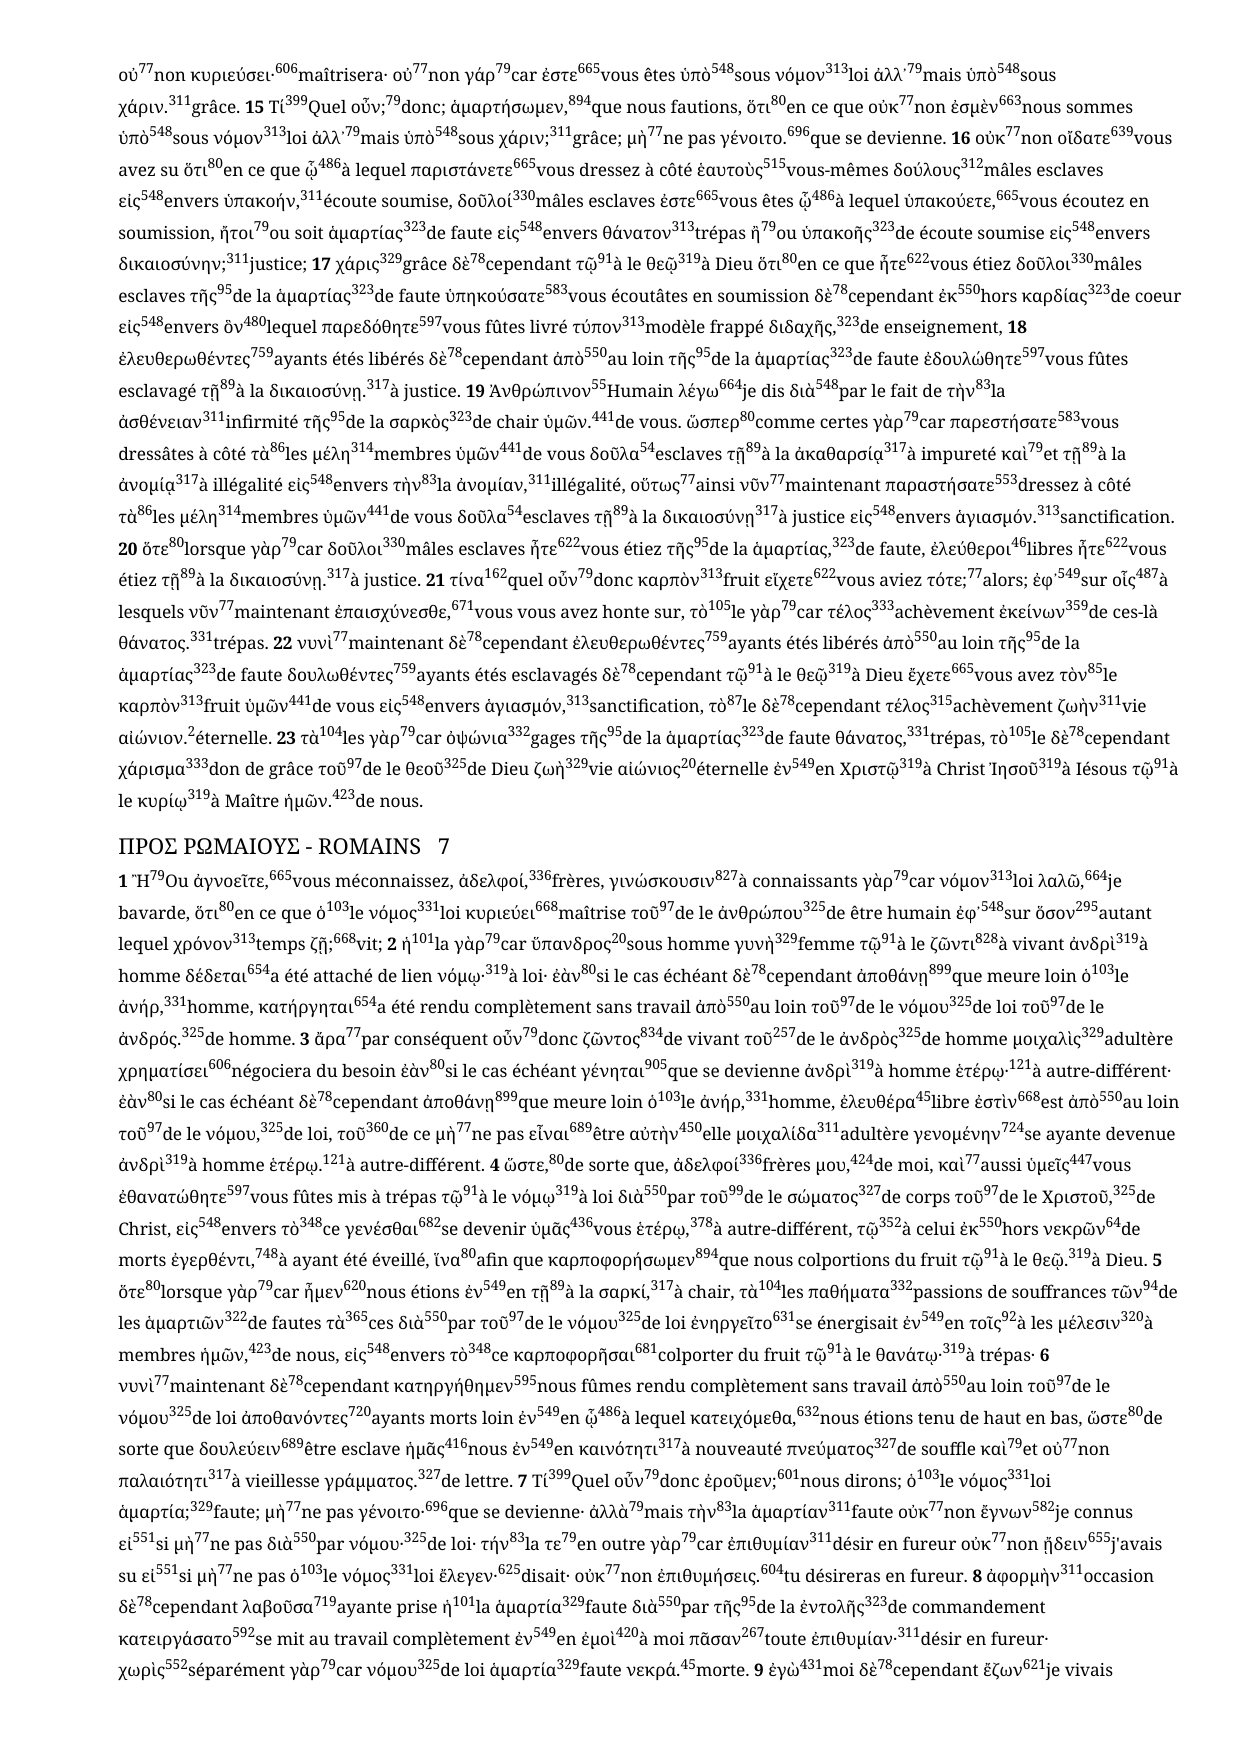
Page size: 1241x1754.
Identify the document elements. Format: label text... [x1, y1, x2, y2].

text ΠΡΟΣ ΡΩΜΑΙΟΥΣ - ROMAINS 7 [118, 831, 1181, 861]
text 1 Τί399Quel οὖν79donc ἐροῦμεν;601nous dirons; ἐπιμένωμεν916que nous restions sur τῇ89à la ἁμαρτίᾳ,317à faute, ἵνα80afin que ἡ101la χάρις329grâce πλεονάσῃ;899que fasse plus nombreux; 2 μὴ77ne pas γένοιτο.696que se devienne. οἵτινες497lesquels des quelconques ἀπεθάνομεν581nous mourûmes loin τῇ89à la ἁμαρτίᾳ,317à faute, πῶς77comment? ἔτι77encore ζήσομεν601nous vivrons ἐν549en αὐτῇ;456à elle; 3 ἢ79ou ἀγνοεῖτε665vous méconnaissez ὅτι,80en ce que, ὅσοι497autant lesquels ἐβαπτίσθημεν595nous fûmes baptisé εἰς548envers Χριστὸν313Christ Ἰησοῦν,313Iésous, εἰς548envers τὸν85le θάνατον313trépas αὐτοῦ464de lui ἐβαπτίσθημεν;595nous fûmes baptisé; 4 συνετάφημεν595nous fûmes enseveli avec οὖν79donc αὐτῷ458à lui διὰ550par τοῦ99de le βαπτίσματος327de baptême εἰς548envers τὸν85le θάνατον,313trépas, ἵνα80afin que ὥσπερ80comme certes ἠγέρθη600fut éveillé Χριστὸς331Christ ἐκ550hors νεκρῶν64de morts διὰ550par τῆς95de la δόξης323de gloire τοῦ97de le πατρός,325de père, οὕτως77ainsi καὶ77aussi ἡμεῖς430nous ἐν549en καινότητι317à nouveauté ζωῆς323de vie περιπατήσωμεν.894que nous piétinions autour. 5 εἰ80si γὰρ79car σύμφυτοι46poussés avec γεγόναμεν637nous avons devenus τῷ93à le ὁμοιώματι321à similitude τοῦ97de le θανάτου325de trépas αὐτοῦ,464de lui, ἀλλὰ79mais καὶ77aussi τῆς95de la ἀναστάσεως323de redressement ἐσόμεθα·607nous nous serons· 6 τοῦτο348ce-ci γινώσκοντες839connaissants ὅτι80en ce que ὁ103le παλαιὸς71vieil ἡμῶν423de nous ἄνθρωπος331être humain συνεσταυρώθη,600fut crucifié avec, ἵνα80afin que καταργηθῇ911que soit rendu complètement sans travail τὸ105le σῶμα333corps τῆς95de la ἁμαρτίας,323de faute, τοῦ360de ce μηκέτι77ne pas plus δουλεύειν689être esclave ἡμᾶς416nous τῇ89à la ἁμαρτίᾳ·317à faute· 7 ὁ364celui γὰρ79car ἀποθανὼν721ayant mort loin δεδικαίωται654a été justifié ἀπὸ550au loin τῆς95de la ἁμαρτίας.323de faute. 8 εἰ80si δὲ78cependant ἀπεθάνομεν581nous mourûmes loin σὺν549avec Χριστῷ,319à Christ, πιστεύομεν663nous croyons ὅτι80en ce que καὶ77aussi συζήσομεν601nous vivrons avec αὐτῷ,458à lui, 9 εἰδότες782ayants sus ὅτι80en ce que Χριστὸς331Christ ἐγερθεὶς760ayant été éveillé ἐκ550hors νεκρῶν64de morts οὐκέτι77non plus ἀποθνῄσκει,668meurt loin, θάνατος331trépas αὐτοῦ464de lui οὐκέτι77non plus κυριεύει.668maîtrise. 10 ὃ482lequel γὰρ79car ἀπέθανεν,586mourut loin, τῇ89à la ἁμαρτίᾳ317à faute ἀπέθανεν586mourut loin ἐφάπαξ·77sur une fois· ὃ482lequel δὲ78cependant ζῇ,668vit, ζῇ668vit τῷ91à le θεῷ.319à Dieu. 11 οὕτως77ainsi καὶ77aussi ὑμεῖς447vous λογίζεσθε573que vous vous calculez ἑαυτοὺς515vous-mêmes [εἶναι]689[être] νεκροὺς31morts μὲν79certes τῇ89à la ἁμαρτίᾳ317à faute ζῶντας821vivants δὲ78cependant τῷ91à le θεῷ319à Dieu ἐν549en Χριστῷ319à Christ Ἰησοῦ.319à Iésous. 12 Μὴ77Ne pas οὖν79donc βασιλευέτω572soit roi ἡ101la ἁμαρτία329faute ἐν549en τῷ93à le θνητῷ61à mortel ὑμῶν441de vous σώματι321à corps εἰς548envers τὸ348ce ὑπακούειν689écouter en soumission ταῖς88à les ἐπιθυμίαις316à désirs en fureurs αὐτοῦ,466de lui, 13 μηδὲ79ni cependant παριστάνετε569dressez à côté τὰ86les μέλη314membres ὑμῶν441de vous ὅπλα314armes ἀδικίας323de injustice τῇ89à la ἁμαρτίᾳ,317à faute, ἀλλὰ79mais παραστήσατε553dressez à côté ἑαυτοὺς515vous-mêmes τῷ91à le θεῷ319à Dieu ὡσεὶ80comme si ἐκ550hors νεκρῶν64de morts ζῶντας821vivants καὶ79et τὰ86les μέλη314membres ὑμῶν441de vous ὅπλα314armes δικαιοσύνης323de justice τῷ91à le θεῷ.319à Dieu. 14 ἁμαρτία329faute γὰρ79car ὑμῶν441de vous οὐ77non κυριεύσει·606maîtrisera· οὐ77non γάρ79car ἐστε665vous êtes ὑπὸ548sous νόμον313loi ἀλλ᾽79mais ὑπὸ548sous χάριν.311grâce. 15 Τί399Quel οὖν;79donc; ἁμαρτήσωμεν,894que nous fautions, ὅτι80en ce que οὐκ77non ἐσμὲν663nous sommes ὑπὸ548sous νόμον313loi ἀλλ᾽79mais ὑπὸ548sous χάριν;311grâce; μὴ77ne pas γένοιτο.696que se devienne. 16 οὐκ77non οἴδατε639vous avez su ὅτι80en ce que ᾧ486à lequel παριστάνετε665vous dressez à côté ἑαυτοὺς515vous-mêmes δούλους312mâles esclaves εἰς548envers ὑπακοήν,311écoute soumise, δοῦλοί330mâles esclaves ἐστε665vous êtes ᾧ486à lequel ὑπακούετε,665vous écoutez en soumission, ἤτοι79ou soit ἁμαρτίας323de faute εἰς548envers θάνατον313trépas ἢ79ou ὑπακοῆς323de écoute soumise εἰς548envers δικαιοσύνην;311justice; 17 χάρις329grâce δὲ78cependant τῷ91à le θεῷ319à Dieu ὅτι80en ce que ἦτε622vous étiez δοῦλοι330mâles esclaves τῆς95de la ἁμαρτίας323de faute ὑπηκούσατε583vous écoutâtes en soumission δὲ78cependant ἐκ550hors καρδίας323de coeur εἰς548envers ὃν480lequel παρεδόθητε597vous fûtes livré τύπον313modèle frappé διδαχῆς,323de enseignement, 18 ἐλευθερωθέντες759ayants étés libérés δὲ78cependant ἀπὸ550au loin τῆς95de la ἁμαρτίας323de faute ἐδουλώθητε597vous fûtes esclavagé τῇ89à la δικαιοσύνῃ.317à justice. 19 Ἀνθρώπινον55Humain λέγω664je dis διὰ548par le fait de τὴν83la ἀσθένειαν311infirmité τῆς95de la σαρκὸς323de chair ὑμῶν.441de vous. ὥσπερ80comme certes γὰρ79car παρεστήσατε583vous dressâtes à côté τὰ86les μέλη314membres ὑμῶν441de vous δοῦλα54esclaves τῇ89à la ἀκαθαρσίᾳ317à impureté καὶ79et τῇ89à la ἀνομίᾳ317à illégalité εἰς548envers τὴν83la ἀνομίαν,311illégalité, οὕτως77ainsi νῦν77maintenant παραστήσατε553dressez à côté τὰ86les μέλη314membres ὑμῶν441de vous δοῦλα54esclaves τῇ89à la δικαιοσύνῃ317à justice εἰς548envers ἁγιασμόν.313sanctification. 20 ὅτε80lorsque γὰρ79car δοῦλοι330mâles esclaves ἦτε622vous étiez τῆς95de la ἁμαρτίας,323de faute, ἐλεύθεροι46libres ἦτε622vous étiez τῇ89à la δικαιοσύνῃ.317à justice. 21 τίνα162quel οὖν79donc καρπὸν313fruit εἴχετε622vous aviez τότε;77alors; ἐφ᾽549sur οἷς487à lesquels νῦν77maintenant ἐπαισχύνεσθε,671vous vous avez honte sur, τὸ105le γὰρ79car τέλος333achèvement ἐκείνων359de ces-là θάνατος.331trépas. 22 νυνὶ77maintenant δὲ78cependant ἐλευθερωθέντες759ayants étés libérés ἀπὸ550au loin τῆς95de la ἁμαρτίας323de faute δουλωθέντες759ayants étés esclavagés δὲ78cependant τῷ91à le θεῷ319à Dieu ἔχετε665vous avez τὸν85le καρπὸν313fruit ὑμῶν441de vous εἰς548envers ἁγιασμόν,313sanctification, τὸ87le δὲ78cependant τέλος315achèvement ζωὴν311vie αἰώνιον.2éternelle. 23 τὰ104les γὰρ79car ὀψώνια332gages τῆς95de la ἁμαρτίας323de faute θάνατος,331trépas, τὸ105le δὲ78cependant χάρισμα333don de grâce τοῦ97de le θεοῦ325de Dieu ζωὴ329vie αἰώνιος20éternelle ἐν549en Χριστῷ319à Christ Ἰησοῦ319à Iésous τῷ91à le κυρίῳ319à Maître ἡμῶν.423de nous. [118, 59, 1181, 812]
text 1 Ἢ79Ou ἀγνοεῖτε,665vous méconnaissez, ἀδελφοί,336frères, γινώσκουσιν827à connaissants γὰρ79car νόμον313loi λαλῶ,664je bavarde, ὅτι80en ce que ὁ103le νόμος331loi κυριεύει668maîtrise τοῦ97de le ἀνθρώπου325de être humain ἐφ᾽548sur ὅσον295autant lequel χρόνον313temps ζῇ;668vit; 2 ἡ101la γὰρ79car ὕπανδρος20sous homme γυνὴ329femme τῷ91à le ζῶντι828à vivant ἀνδρὶ319à homme δέδεται654a été attaché de lien νόμῳ·319à loi· ἐὰν80si le cas échéant δὲ78cependant ἀποθάνῃ899que meure loin ὁ103le ἀνήρ,331homme, κατήργηται654a été rendu complètement sans travail ἀπὸ550au loin τοῦ97de le νόμου325de loi τοῦ97de le ἀνδρός.325de homme. 3 ἄρα77par conséquent οὖν79donc ζῶντος834de vivant τοῦ257de le ἀνδρὸς325de homme μοιχαλὶς329adultère χρηματίσει606négociera du besoin ἐὰν80si le cas échéant γένηται905que se devienne ἀνδρὶ319à homme ἑτέρῳ·121à autre-différent· ἐὰν80si le cas échéant δὲ78cependant ἀποθάνῃ899que meure loin ὁ103le ἀνήρ,331homme, ἐλευθέρα45libre ἐστὶν668est ἀπὸ550au loin τοῦ97de le νόμου,325de loi, τοῦ360de ce μὴ77ne pas εἶναι689être αὐτὴν450elle μοιχαλίδα311adultère γενομένην724se ayante devenue ἀνδρὶ319à homme ἑτέρῳ.121à autre-différent. 4 ὥστε,80de sorte que, ἀδελφοί336frères μου,424de moi, καὶ77aussi ὑμεῖς447vous ἐθανατώθητε597vous fûtes mis à trépas τῷ91à le νόμῳ319à loi διὰ550par τοῦ99de le σώματος327de corps τοῦ97de le Χριστοῦ,325de Christ, εἰς548envers τὸ348ce γενέσθαι682se devenir ὑμᾶς436vous ἑτέρῳ,378à autre-différent, τῷ352à celui ἐκ550hors νεκρῶν64de morts ἐγερθέντι,748à ayant été éveillé, ἵνα80afin que καρποφορήσωμεν894que nous colportions du fruit τῷ91à le θεῷ.319à Dieu. 5 ὅτε80lorsque γὰρ79car ἦμεν620nous étions ἐν549en τῇ89à la σαρκί,317à chair, τὰ104les παθήματα332passions de souffrances τῶν94de les ἁμαρτιῶν322de fautes τὰ365ces διὰ550par τοῦ97de le νόμου325de loi ἐνηργεῖτο631se énergisait ἐν549en τοῖς92à les μέλεσιν320à membres ἡμῶν,423de nous, εἰς548envers τὸ348ce καρποφορῆσαι681colporter du fruit τῷ91à le θανάτῳ·319à trépas· 6 νυνὶ77maintenant δὲ78cependant κατηργήθημεν595nous fûmes rendu complètement sans travail ἀπὸ550au loin τοῦ97de le νόμου325de loi ἀποθανόντες720ayants morts loin ἐν549en ᾧ486à lequel κατειχόμεθα,632nous étions tenu de haut en bas, ὥστε80de sorte que δουλεύειν689être esclave ἡμᾶς416nous ἐν549en καινότητι317à nouveauté πνεύματος327de souffle καὶ79et οὐ77non παλαιότητι317à vieillesse γράμματος.327de lettre. 7 Τί399Quel οὖν79donc ἐροῦμεν;601nous dirons; ὁ103le νόμος331loi ἁμαρτία;329faute; μὴ77ne pas γένοιτο·696que se devienne· ἀλλὰ79mais τὴν83la ἁμαρτίαν311faute οὐκ77non ἔγνων582je connus εἰ551si μὴ77ne pas διὰ550par νόμου·325de loi· τήν83la τε79en outre γὰρ79car ἐπιθυμίαν311désir en fureur οὐκ77non ᾔδειν655j'avais su εἰ551si μὴ77ne pas ὁ103le νόμος331loi ἔλεγεν·625disait· οὐκ77non ἐπιθυμήσεις.604tu désireras en fureur. 8 ἀφορμὴν311occasion δὲ78cependant λαβοῦσα719ayante prise ἡ101la ἁμαρτία329faute διὰ550par τῆς95de la ἐντολῆς323de commandement κατειργάσατο592se mit au travail complètement ἐν549en ἐμοὶ420à moi πᾶσαν267toute ἐπιθυμίαν·311désir en fureur· χωρὶς552séparément γὰρ79car νόμου325de loi ἁμαρτία329faute νεκρά.45morte. 9 ἐγὼ431moi δὲ78cependant ἔζων621je vivais χωρὶς552séparément νόμου325de loi ποτέ,77à un moment, ἐλθούσης714de ayante venue δὲ78cependant τῆς95de la ἐντολῆς323de commandement ἡ101la ἁμαρτία329faute ἀνέζησεν,586vécut de bas en haut, 10 ἐγὼ431moi δὲ78cependant ἀπέθανον582je mourus loin καὶ79et εὑρέθη600fut trouvé μοι420à moi ἡ101la ἐντολὴ329commandement ἡ362celle εἰς548envers ζωήν,311vie, αὕτη362celle-ci εἰς548envers θάνατον·313trépas· 11 ἡ101la γὰρ79car ἁμαρτία329faute ἀφορμὴν311occasion λαβοῦσα719ayante prise διὰ550par τῆς95de la ἐντολῆς323de commandement ἐξηπάτησέν586appâta d'excès με417moi καὶ79et δι᾽550par αὐτῆς462de elle ἀπέκτεινεν.586tua catégoriquement. 12 ὥστε80de sorte que ὁ103le μὲν77certes νόμος331loi ἅγιος47saint καὶ79et ἡ101la ἐντολὴ329commandement ἁγία69sainte καὶ79et δικαία69juste καὶ79et ἀγαθή.69bonne. 13 Τὸ105Le οὖν79donc ἀγαθὸν73bon ἐμοὶ420à moi ἐγένετο592se devint θάνατος;331trépas; μὴ77ne pas γένοιτο·696que se devienne· ἀλλ᾽79mais ἡ101la ἁμαρτία,329faute, ἵνα80afin que φανῇ911que soit apparu en lumière ἁμαρτία,329faute, διὰ550par τοῦ99de le ἀγαθοῦ67de bon μοι420à moi κατεργαζομένη865se mettante au travail complètement θάνατον,313trépas, ἵνα80afin que γένηται905que se devienne καθ᾽548selon ὑπερβολὴν311hyperbole ἁμαρτωλὸς45fauteuse ἡ101la ἁμαρτία329faute διὰ550par τῆς95de la ἐντολῆς.323de commandement. 14 Οἴδαμεν637Nous avons su γὰρ79car ὅτι80en ce que ὁ103le νόμος331loi πνευματικός47soufflique ἐστιν,668est, ἐγὼ431moi δὲ78cependant σάρκινός47charnu εἰμι664je suis πεπραμένος813ayant été vendu ὑπὸ548sous τὴν83la ἁμαρτίαν.311faute. 15 ὃ482lequel γὰρ79car κατεργάζομαι670je me mets au travail complètement οὐ77non γινώσκω·664je connais· οὐ77non γὰρ79car ὃ482lequel θέλω664je veux τοῦτο348ce-ci πράσσω,664je pratique, ἀλλ᾽79mais ὃ482lequel μισῶ664je hais τοῦτο348ce-ci ποιῶ.664je fais. 16 εἰ80si δὲ78cependant ὃ482lequel οὐ77non θέλω664je veux τοῦτο348ce-ci ποιῶ,664je fais, σύμφημι664je dis ensemble τῷ91à le νόμῳ319à loi ὅτι80en ce que καλός.71beau. 17 νυνὶ77maintenant δὲ78cependant οὐκέτι77non plus ἐγὼ431moi κατεργάζομαι670je me mets au travail complètement αὐτὸ454lui ἀλλ᾽79mais ἡ362celle ἐνοικοῦσα838enhabitante maison ἐν549en ἐμοὶ420à moi ἁμαρτία.329faute. 18 Οἶδα638J'ai su γὰρ79car ὅτι80en ce que οὐκ77non οἰκεῖ668habite maison ἐν549en ἐμοί,420à moi, τοῦτ᾽366ce-ci ἔστιν668est ἐν549en τῇ89à la σαρκί317à chair μου,424de moi, ἀγαθόν·73bon· τὸ366ce γὰρ79car θέλειν689vouloir παράκειταί674se couche à côté μοι,420à moi, τὸ366ce δὲ78cependant κατεργάζεσθαι690se mettre au travail complètement τὸ87le καλὸν55beau οὔ·77non· 19 οὐ77non γὰρ79car ὃ482lequel θέλω664je veux ποιῶ664je fais ἀγαθόν,55bon, ἀλλ᾽79mais ὃ482lequel οὐ77non θέλω664je veux κακὸν55malicieux τοῦτο140ce-ci πράσσω.664je pratique. 20 εἰ80si δὲ78cependant ὃ482lequel οὐ77non θέλω664je veux [ἐγὼ]431[moi] τοῦτο348ce-ci ποιῶ,664je fais, οὐκέτι77non plus ἐγὼ431moi κατεργάζομαι670je me mets au travail complètement αὐτὸ454lui ἀλλ᾽79mais ἡ101la οἰκοῦσα838habitante maison ἐν549en ἐμοὶ420à moi ἁμαρτία.329faute. 21 εὑρίσκω664je trouve ἄρα77par conséquent τὸν85le νόμον,313loi, τῷ352à celui θέλοντι828à voulant ἐμοὶ420à moi ποιεῖν689faire τὸ87le καλόν,55beau, ὅτι80en ce que ἐμοὶ420à moi τὸ105le κακὸν73malicieux παράκειται·674se couche à côté· 22 συνήδομαι670je me prends plaisir avec γὰρ79car τῷ91à le νόμῳ319à loi τοῦ97de le θεοῦ325de Dieu κατὰ548selon τὸν85le ἔσω77dedans ἄνθρωπον,313être humain, 23 βλέπω664je regarde δὲ78cependant ἕτερον115autre-différent νόμον313loi ἐν549en τοῖς92à les μέλεσίν320à membres μου424de moi ἀντιστρατευόμενον849se luttant contre τῷ91à le νόμῳ319à loi τοῦ97de le νοός325de intellect μου424de moi καὶ79et αἰχμαλωτίζοντά822faisant captif με417moi ἐν549en τῷ91à le νόμῳ319à loi τῆς95de la ἁμαρτίας323de faute τῷ352à celui ὄντι828à étant ἐν549en τοῖς92à les μέλεσίν320à membres μου.424de moi. 24 Ταλαίπωρος71Misérable ἐγὼ431moi ἄνθρωπος·331être humain· τίς410quel με417moi ῥύσεται612se délivrera ἐκ550hors τοῦ99de le σώματος327de corps τοῦ97de le θανάτου325de trépas τούτου;150de celui-ci; 25 χάρις329grâce τῷ91à le θεῷ319à Dieu διὰ550par Ἰησοῦ325de Iésous Χριστοῦ325de Christ τοῦ97de le κυρίου325de Maître ἡμῶν.423de nous. Ἄρα77Par conséquent οὖν79donc αὐτὸς513moi-même ἐγὼ431moi τῷ91à le μὲν79certes νοῒ319à intellect δουλεύω664je suis esclave νόμῳ319à loi θεοῦ325de Dieu τῇ89à la δὲ78cependant σαρκὶ317à chair νόμῳ319à loi ἁμαρτίας.323de faute. [118, 865, 1181, 1682]
